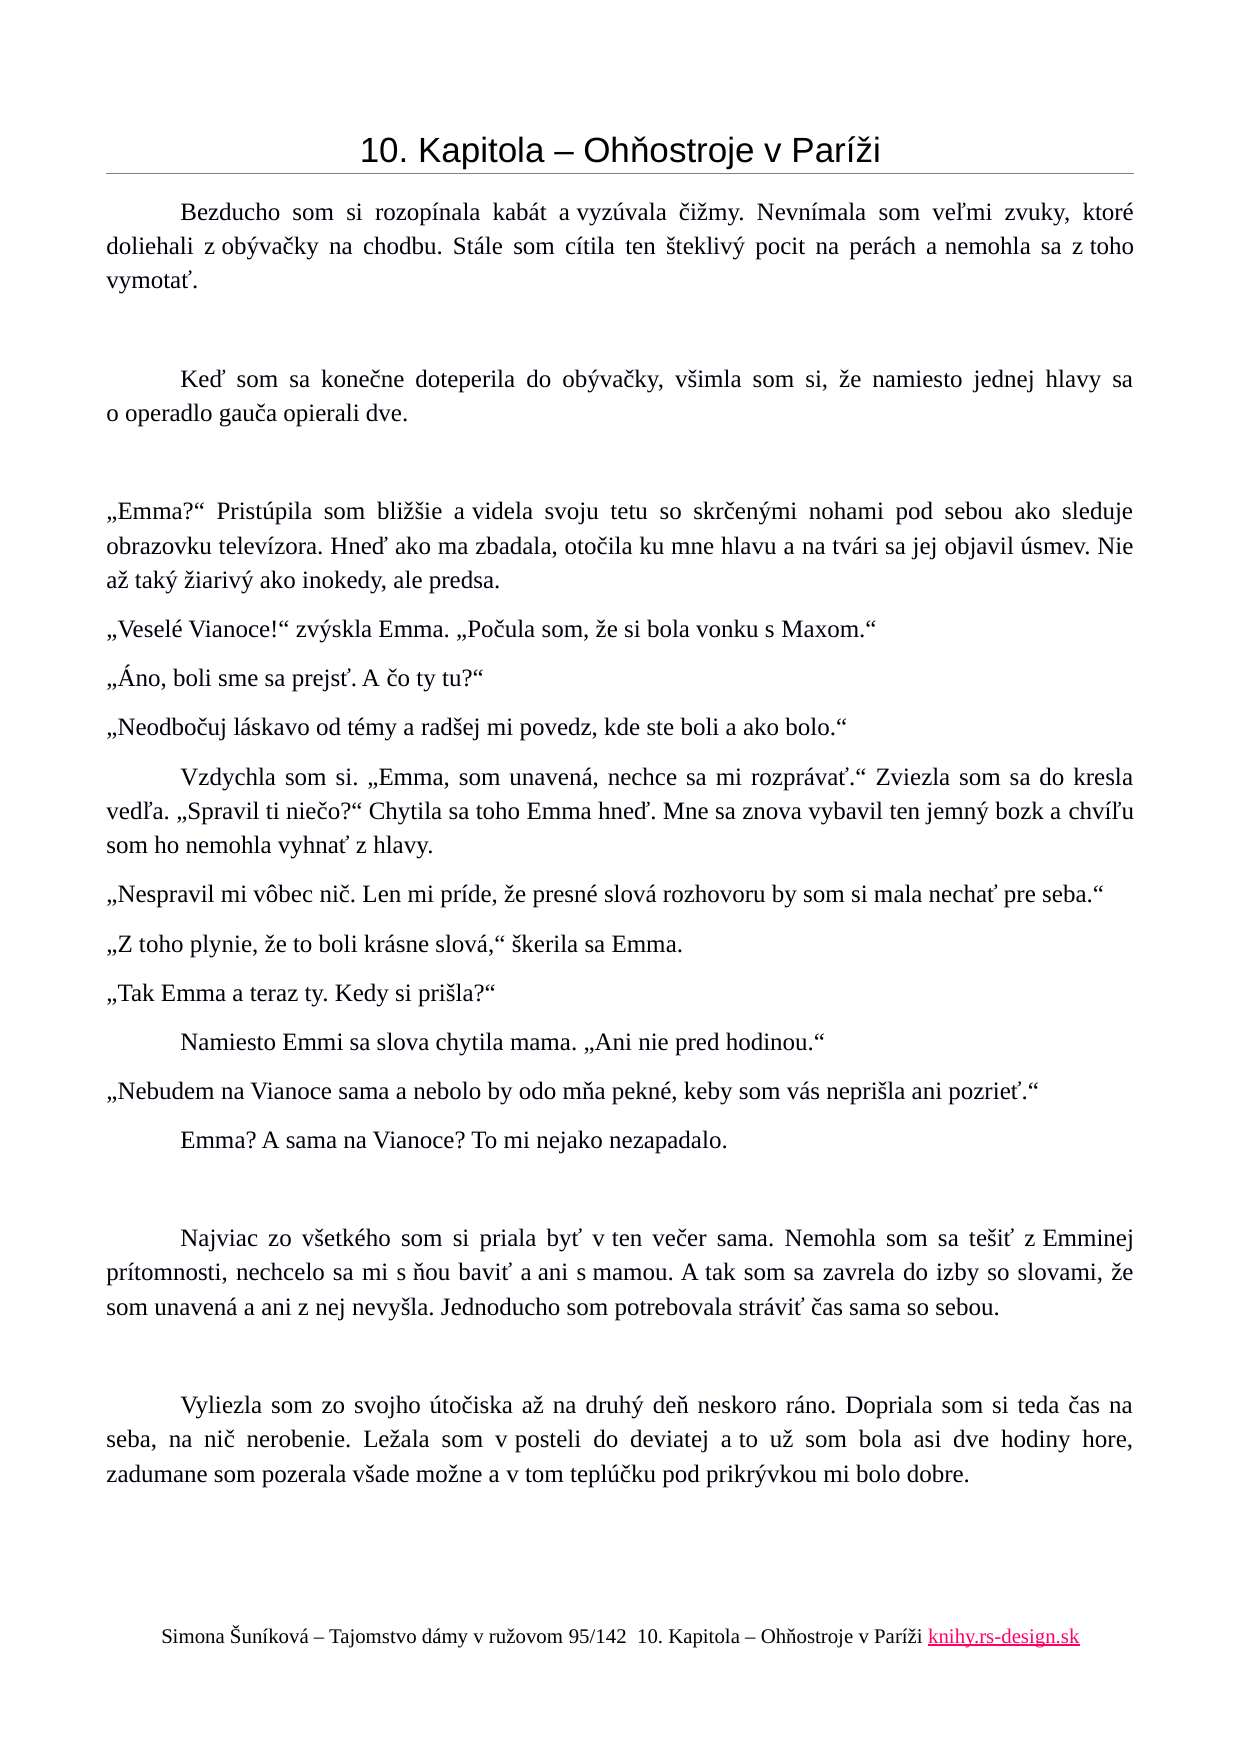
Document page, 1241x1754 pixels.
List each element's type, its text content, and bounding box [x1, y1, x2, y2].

text „Áno, boli sme sa prejsť. A čo ty tu?“ [106, 663, 1134, 692]
text Najviac zo všetkého som si priala byť v ten večer sama. Nemohla som sa tešiť z Emminej prítomnosti, nechcelo sa mi s ňou baviť a ani s mamou. A tak som sa zavrela do izby so slovami, že som unavená a ani z nej nevyšla. Jednoducho som potrebovala stráviť čas sama so sebou. [106, 1223, 1134, 1321]
text Emma? A sama na Vianoce? To mi nejako nezapadalo. [106, 1125, 1134, 1154]
text „Nebudem na Vianoce sama a nebolo by odo mňa pekné, keby som vás neprišla ani pozrieť.“ [106, 1076, 1134, 1104]
text „Emma?“ Pristúpila som bližšie a videla svoju tetu so skrčenými nohami pod sebou ako sleduje obrazovku televízora. Hneď ako ma zbadala, otočila ku mne hlavu a na tvári sa jej objavil úsmev. Nie až taký žiarivý ako inokedy, ale predsa. [106, 496, 1134, 594]
text Namiesto Emmi sa slova chytila mama. „Ani nie pred hodinou.“ [106, 1027, 1134, 1056]
text Bezducho som si rozopínala kabát a vyzúvala čižmy. Nevnímala som veľmi zvuky, ktoré doliehali z obývačky na chodbu. Stále som cítila ten šteklivý pocit na perách a nemohla sa z toho vymotať. [106, 197, 1134, 294]
text „Veselé Vianoce!“ zvýskla Emma. „Počula som, že si bola vonku s Maxom.“ [106, 614, 1134, 643]
text „Z toho plynie, že to boli krásne slová,“ škerila sa Emma. [106, 929, 1134, 957]
subtitle 10. Kapitola – Ohňostroje v Paríži [106, 127, 1134, 173]
text „Tak Emma a teraz ty. Kedy si prišla?“ [106, 978, 1134, 1006]
text Keď som sa konečne doteperila do obývačky, všimla som si, že namiesto jednej hlavy sa o operadlo gauča opierali dve. [106, 364, 1134, 427]
text Vzdychla som si. „Emma, som unavená, nechce sa mi rozprávať.“ Zviezla som sa do kresla vedľa. „Spravil ti niečo?“ Chytila sa toho Emma hneď. Mne sa znova vybavil ten jemný bozk a chvíľu som ho nemohla vyhnať z hlavy. [106, 762, 1134, 859]
text „Neodbočuj láskavo od témy a radšej mi povedz, kde ste boli a ako bolo.“ [106, 712, 1134, 741]
text „Nespravil mi vôbec nič. Len mi príde, že presné slová rozhovoru by som si mala nechať pre seba.“ [106, 879, 1134, 908]
text Vyliezla som zo svojho útočiska až na druhý deň neskoro ráno. Dopriala som si teda čas na seba, na nič nerobenie. Ležala som v posteli do deviatej a to už som bola asi dve hodiny hore, zadumane som pozerala všade možne a v tom teplúčku pod prikrývkou mi bolo dobre. [106, 1390, 1134, 1488]
